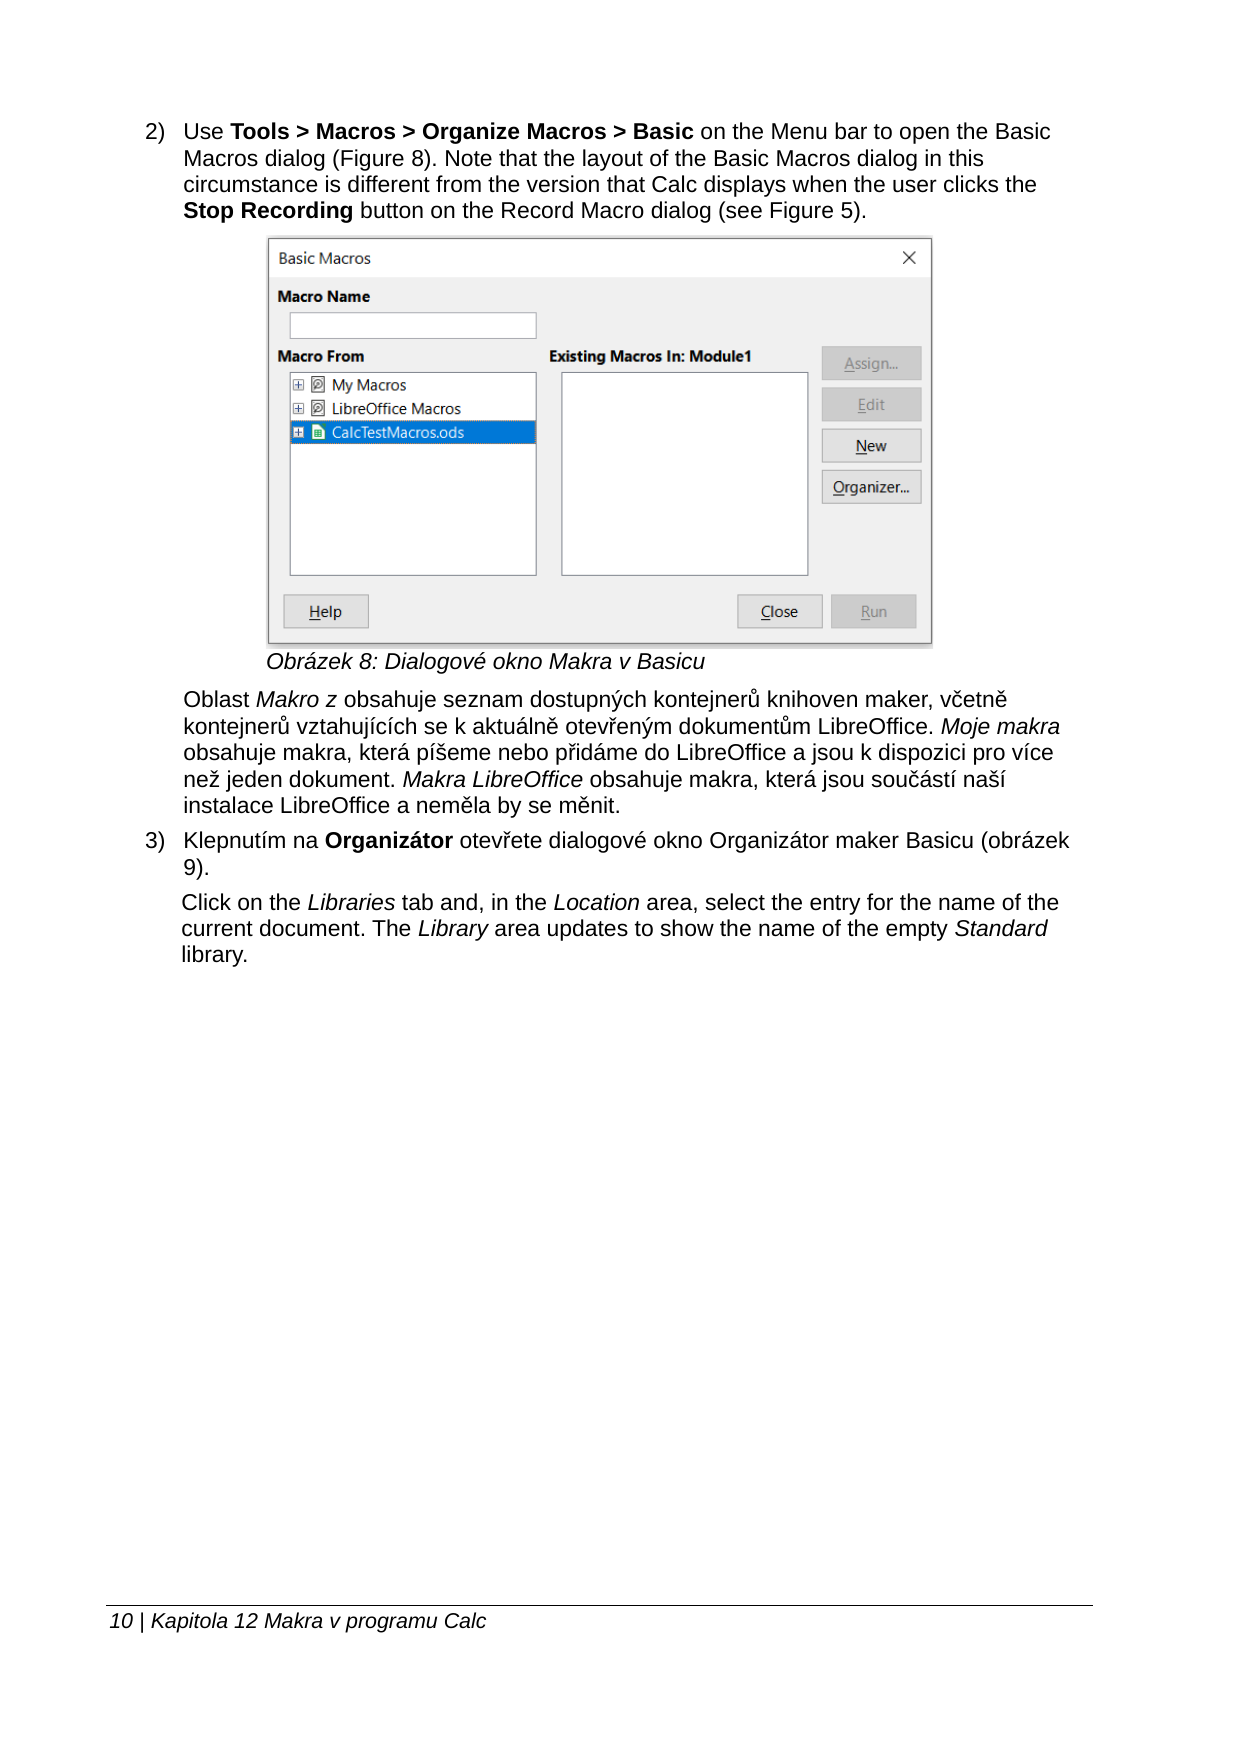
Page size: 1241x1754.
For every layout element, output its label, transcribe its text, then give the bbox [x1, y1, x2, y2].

text Click on the Libraries tab and, in the Location area, select the entry for the name of the current document. The Library area updates to show the name of the empty Standard library. [181, 889, 1093, 968]
text Oblast Makro z obsahuje seznam dostupných kontejnerů knihoven maker, včetně kontejnerů vztahujících se k aktuálně otevřeným dokumentům LibreOffice. Moje makra obsahuje makra, která píšeme nebo přidáme do LibreOffice a jsou k dispozici pro více než jeden dokument. Makra LibreOffice obsahuje makra, která jsou součástí naší instalace LibreOffice a neměla by se měnit. [165, 686, 1093, 818]
picture [265, 235, 934, 649]
list Klepnutím na Organizátor otevřete dialogové okno Organizátor maker Basicu (obrázek 9). [165, 827, 1093, 880]
text Obrázek 8: Dialogové okno Makra v Basicu [266, 649, 933, 674]
list Use Tools > Macros > Organize Macros > Basic on the Menu bar to open the Basic Macros dialog (Figure 8). Note that the layout of the Basic Macros dialog in this circumstance is different from the version that Calc displays when the user clicks the Stop Recording button on the Record Macro dialog (see Figure 5). [165, 118, 1093, 223]
